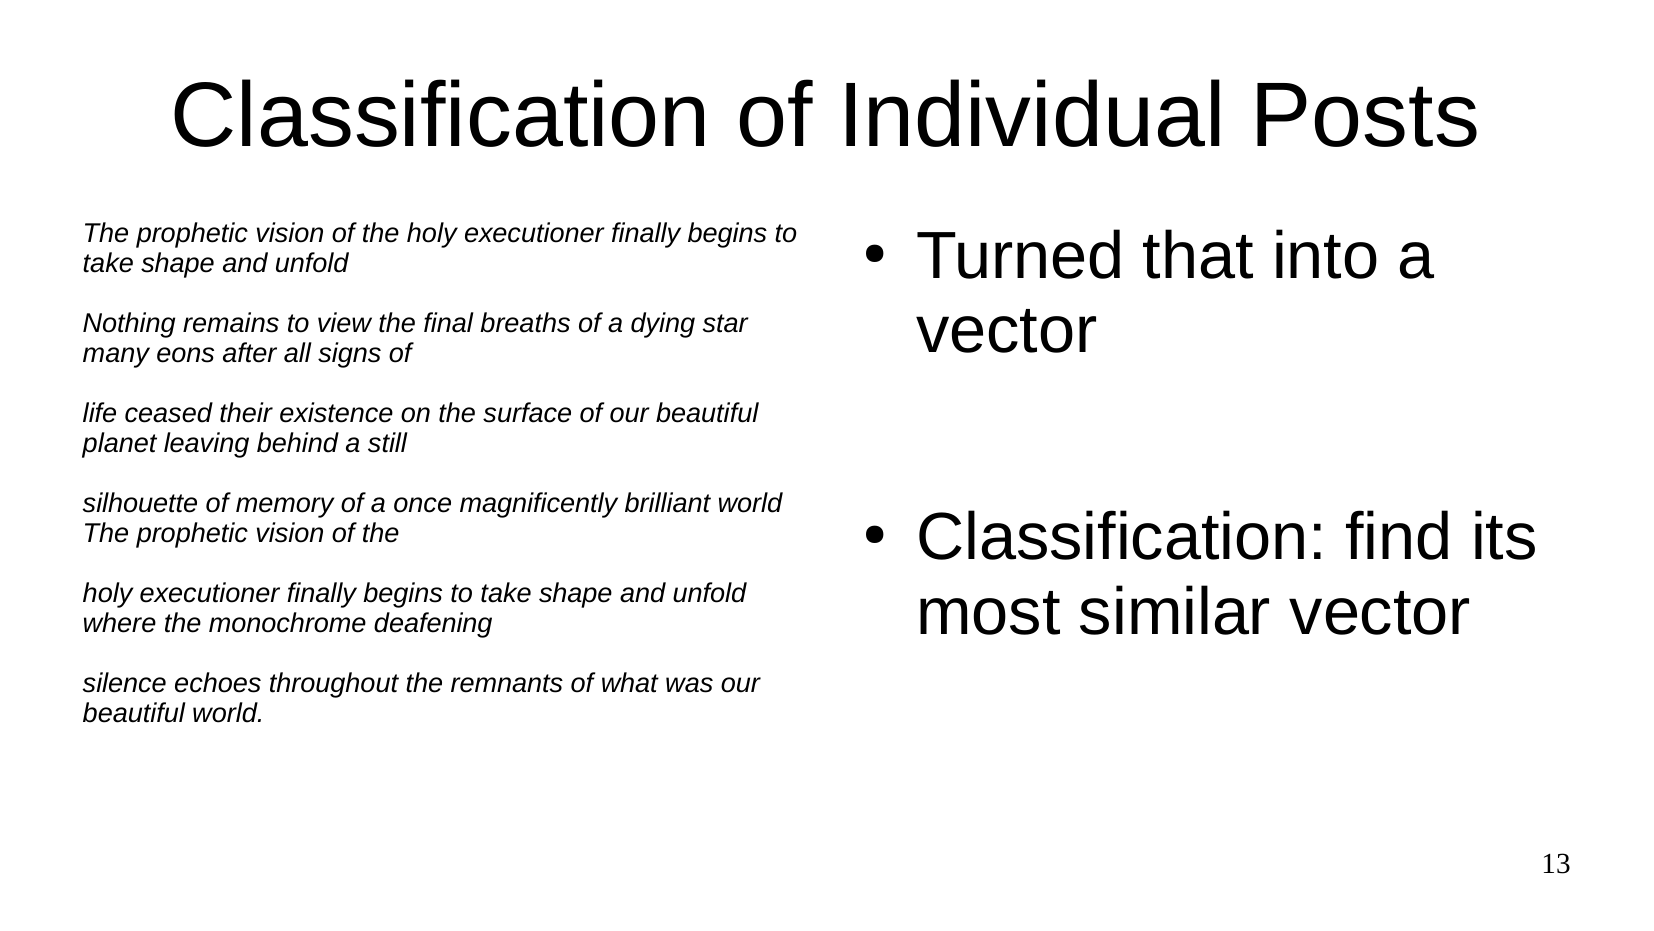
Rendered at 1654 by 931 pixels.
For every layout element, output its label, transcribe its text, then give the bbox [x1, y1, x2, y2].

list Classification: find its most similar vector [845, 499, 1572, 757]
title Classification of Individual Posts [82, 37, 1571, 193]
list Turned that into a vector [845, 217, 1572, 475]
list The prophetic vision of the holy executioner finally begins to take shape and unfold Nothing remains to view the final breaths of a dying star many eons after all signs of life ceased their existence on the surface of our beautiful planet leaving behind a still silhouette of memory of a once magnificently brilliant world The prophetic vision of the holy executioner finally begins to take shape and unfold where the monochrome deafening silence echoes throughout the remnants of what was our beautiful world. [82, 217, 809, 758]
